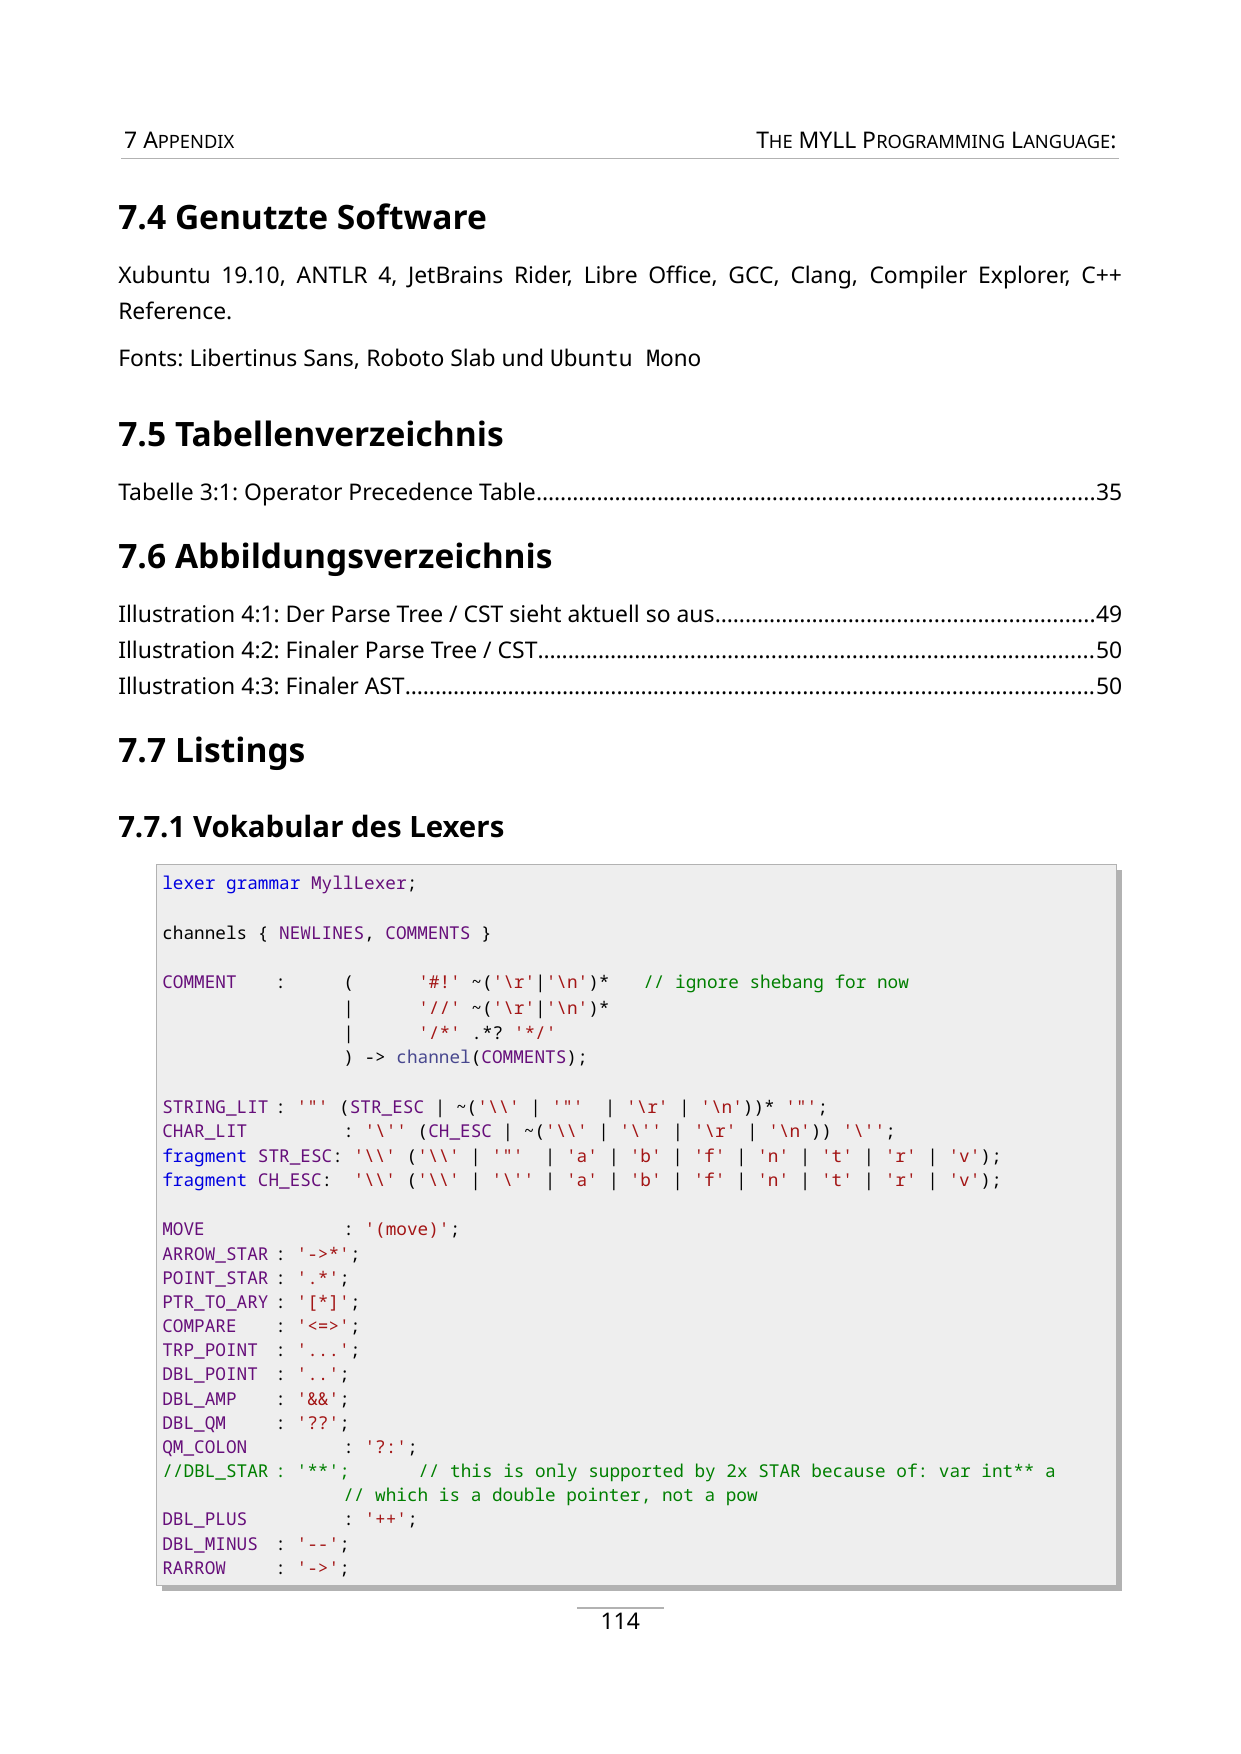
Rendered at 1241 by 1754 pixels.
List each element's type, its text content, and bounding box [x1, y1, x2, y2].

subtitle Listings [118, 726, 1122, 772]
text Illustration 4:1: Der Parse Tree / CST sieht aktuell so aus 49 [118, 598, 1122, 629]
subtitle Genutzte Software [118, 194, 1122, 239]
text lexer grammar MyllLexer; channels { NEWLINES, COMMENTS } COMMENT : ( '#!' ~('\r'|'\n')* // ignore shebang for now | '//' ~('\r'|'\n')* | '/*' .*? '*/' ) -> channel(COMMENTS); STRING_LIT : '"' (STR_ESC | ~('\\' | '"' | '\r' | '\n'))* '"'; CHAR_LIT : '\'' (CH_ESC | ~('\\' | '\'' | '\r' | '\n')) '\''; fragment STR_ESC: '\\' ('\\' | '"' | 'a' | 'b' | 'f' | 'n' | 't' | 'r' | 'v'); fragment CH_ESC: '\\' ('\\' | '\'' | 'a' | 'b' | 'f' | 'n' | 't' | 'r' | 'v'); MOVE : '(move)'; ARROW_STAR : '->*'; POINT_STAR : '.*'; PTR_TO_ARY : '[*]'; COMPARE : '<=>'; TRP_POINT : '...'; DBL_POINT : '..'; DBL_AMP : '&&'; DBL_QM : '??'; QM_COLON : '?:'; //DBL_STAR : '**'; // this is only supported by 2x STAR because of: var int** a [157, 865, 1116, 1477]
text Fonts: Libertinus Sans, Roboto Slab und Ubuntu Mono [118, 342, 1122, 374]
subtitle Tabellenverzeichnis [118, 411, 1122, 457]
text Illustration 4:2: Finaler Parse Tree / CST 50 [118, 634, 1122, 665]
text // which is a double pointer, not a pow DBL_PLUS : '++'; DBL_MINUS : '--'; RARROW : '->'; [157, 1477, 1116, 1585]
text Tabelle 3:1: Operator Precedence Table 35 [118, 476, 1122, 507]
subtitle Vokabular des Lexers [118, 806, 1122, 846]
subtitle Abbildungsverzeichnis [118, 533, 1122, 578]
text Xubuntu 19.10, ANTLR 4, JetBrains Rider, Libre Office, GCC, Clang, Compiler Explorer, C++ Reference. [118, 259, 1122, 326]
text Illustration 4:3: Finaler AST 50 [118, 669, 1122, 701]
